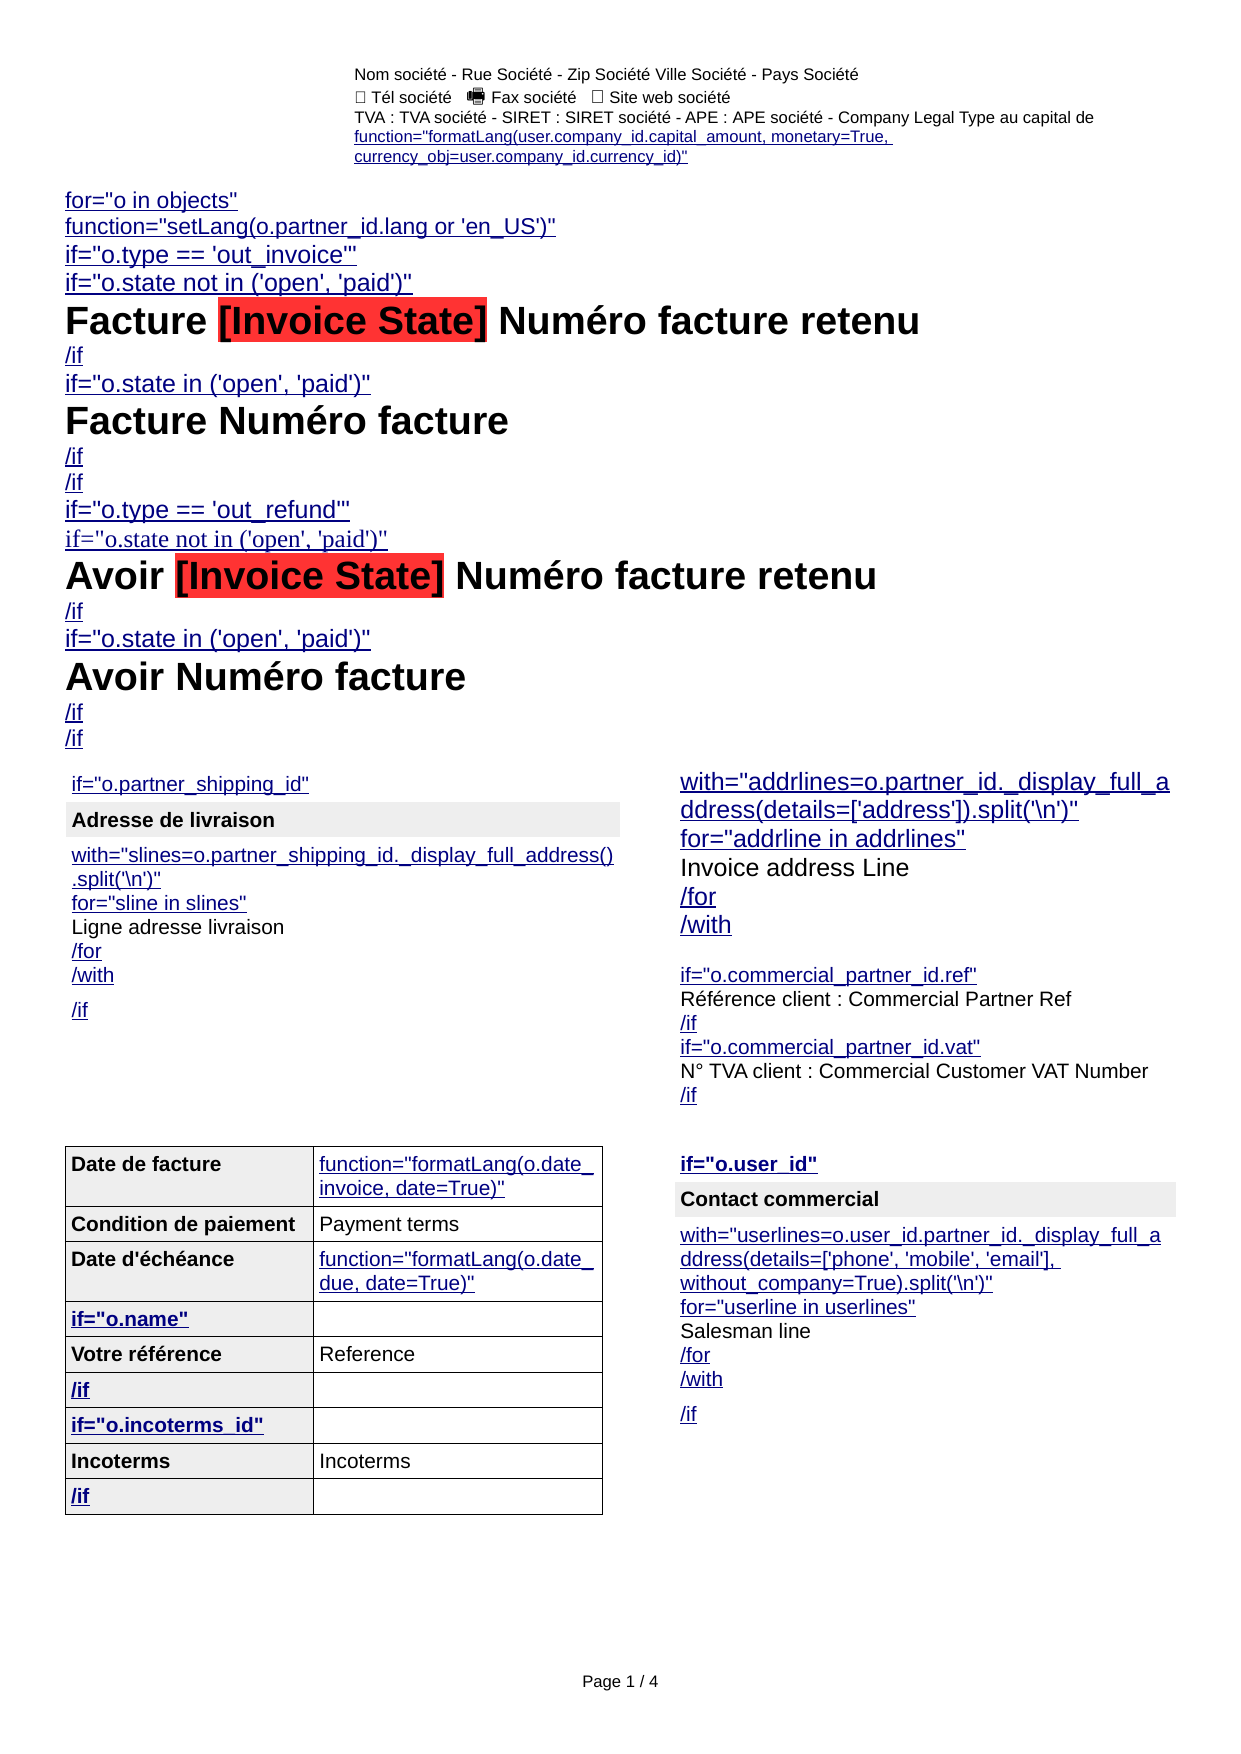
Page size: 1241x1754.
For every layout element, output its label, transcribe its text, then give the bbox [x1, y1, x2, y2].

table_header if="o.partner_shipping_id" [66, 767, 620, 802]
table_cell with="slines=o.partner_shipping_id._display_full_address().split('\n')" for="sline in slines" Ligne adresse livraison /for /with [66, 838, 620, 993]
table_cell Incoterms [66, 1444, 313, 1478]
text if="o.state not in ('open', 'paid')" [65, 268, 1175, 297]
table_cell [314, 1302, 602, 1336]
table_cell /if [66, 1373, 313, 1407]
table_cell Payment terms [314, 1207, 602, 1241]
text /if [65, 342, 1175, 369]
table_cell /if [66, 993, 620, 1028]
table_cell if="o.name" [66, 1302, 313, 1336]
text /if [65, 698, 1175, 725]
table_cell [314, 1373, 602, 1407]
subtitle Facture [Invoice State] Numéro facture retenu [65, 297, 1175, 342]
table_cell Condition de paiement [66, 1207, 313, 1241]
table_header function="formatLang(o.date_invoice, date=True)" [314, 1147, 602, 1206]
table_cell /if [675, 1396, 1176, 1432]
table_cell Adresse de livraison [66, 802, 620, 837]
table_header Date de facture [66, 1147, 313, 1206]
table_header [609, 1146, 674, 1514]
table_cell Incoterms [314, 1444, 602, 1478]
table_cell [314, 1479, 602, 1514]
table_header [626, 761, 674, 1136]
text /if [65, 469, 1175, 495]
text for="o in objects" [65, 187, 1175, 213]
table_cell with="userlines=o.user_id.partner_id._display_full_address(details=['phone', 'mobile', 'email'], without_company=True).split('\n')" for="userline in userlines" Salesman line /for /with [675, 1217, 1176, 1396]
table_cell if="o.incoterms_id" [66, 1408, 313, 1443]
table_cell function="formatLang(o.date_due, date=True)" [314, 1242, 602, 1301]
table_header with="addrlines=o.partner_id._display_full_address(details=['address']).split('\n')" for="addrline in addrlines" Invoice address Line /for /with if="o.commercial_partner_id.ref" Référence client : Commercial Partner Ref /if if="o.commercial_partner_id.vat" N° TVA client : Commercial Customer VAT Number /if [675, 761, 1176, 1136]
table_header [675, 1432, 1176, 1514]
text if="o.state in ('open', 'paid')" [65, 369, 1175, 397]
table_cell Date d'échéance [66, 1242, 313, 1301]
subtitle Avoir Numéro facture [65, 653, 1175, 698]
text /if [65, 598, 1175, 624]
table_header [65, 761, 626, 1136]
text function="setLang(o.partner_id.lang or 'en_US')" [65, 213, 1175, 240]
table_cell Contact commercial [675, 1182, 1176, 1217]
text if="o.state in ('open', 'paid')" [65, 624, 1175, 653]
table_cell /if [66, 1479, 313, 1514]
text if="o.state not in ('open', 'paid')" [65, 524, 1175, 553]
table_header if="o.user_id" [675, 1146, 1176, 1182]
table_header [603, 1146, 609, 1514]
table_cell Votre référence [66, 1337, 313, 1372]
table_cell [314, 1408, 602, 1443]
subtitle Facture Numéro facture [65, 397, 1175, 443]
table_cell Reference [314, 1337, 602, 1372]
text if="o.type == 'out_refund'" [65, 495, 1175, 524]
text /if [65, 725, 1175, 751]
text if="o.type == 'out_invoice'" [65, 240, 1175, 268]
text /if [65, 443, 1175, 469]
subtitle Avoir [Invoice State] Numéro facture retenu [65, 553, 1175, 598]
